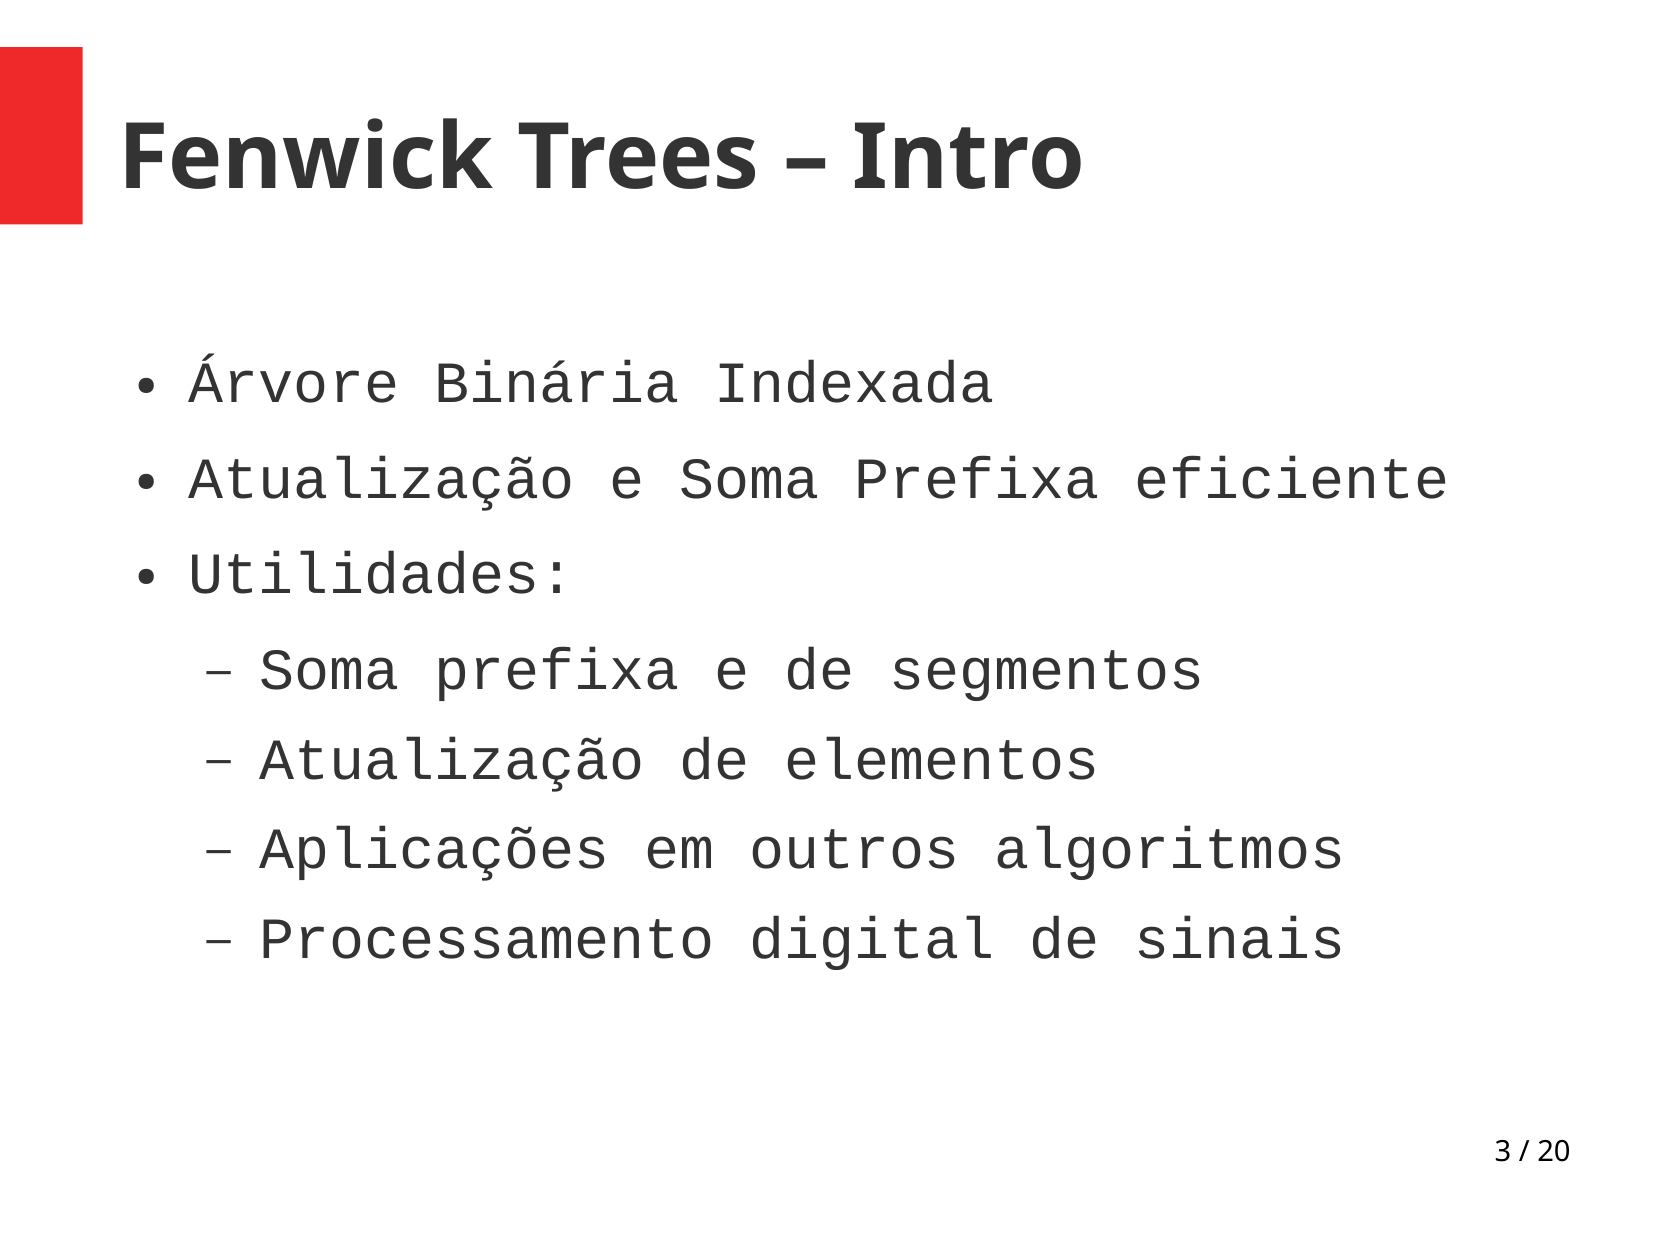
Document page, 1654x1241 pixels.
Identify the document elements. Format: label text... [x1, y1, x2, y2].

title Fenwick Trees – Intro [118, 49, 1571, 257]
list Árvore Binária Indexada Atualização e Soma Prefixa eficiente Utilidades: Soma prefixa e de segmentos Atualização de elementos Aplicações em outros algoritmos Processamento digital de sinais [118, 354, 1536, 1074]
